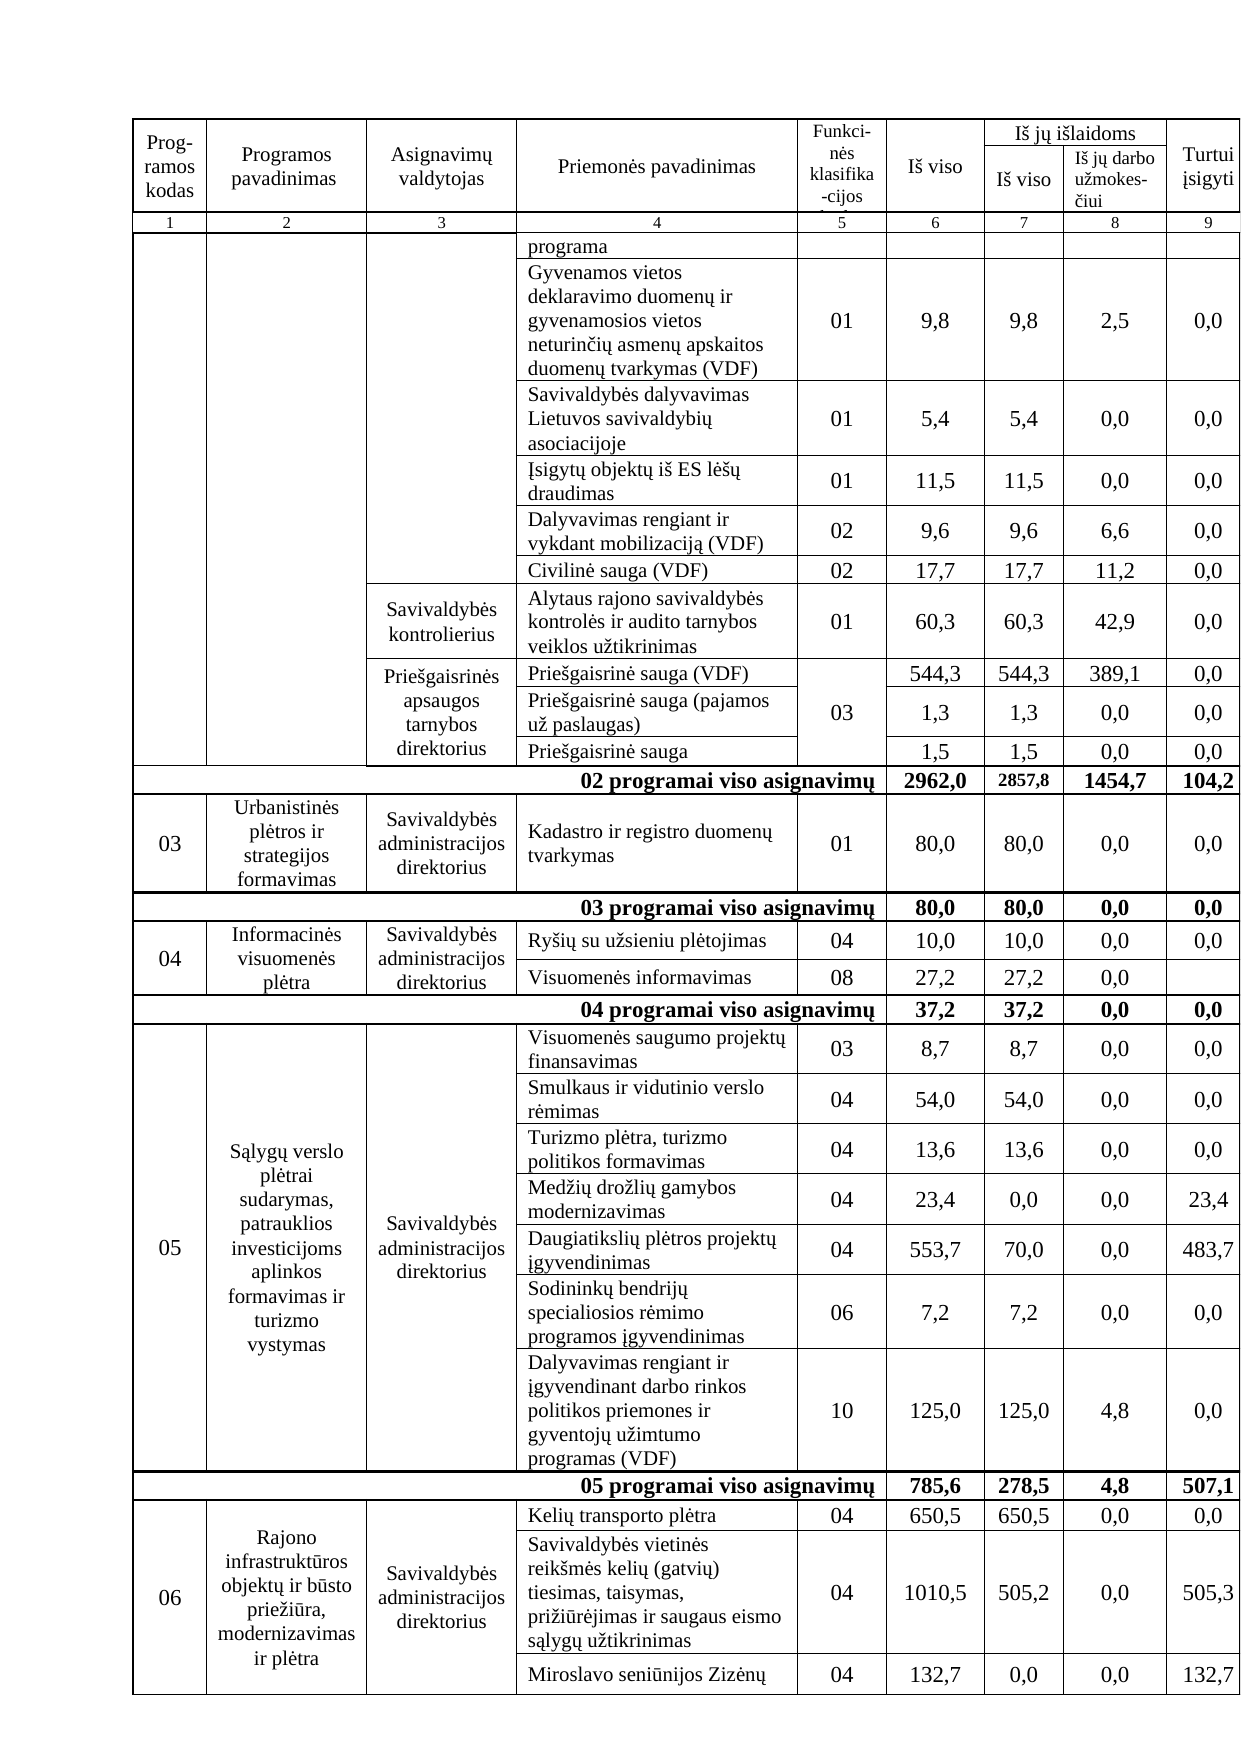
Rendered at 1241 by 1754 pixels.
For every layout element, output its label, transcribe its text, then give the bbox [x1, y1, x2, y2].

table_cell 8 [1064, 213, 1166, 232]
table_cell 0,0 [1167, 795, 1239, 891]
table_cell Priešgaisrinės apsaugos tarnybos direktorius [367, 659, 516, 765]
table_header Iš viso [887, 120, 984, 211]
table_cell 1,5 [985, 737, 1063, 765]
table_cell 125,0 [985, 1349, 1063, 1470]
table_cell 54,0 [985, 1074, 1063, 1123]
table_cell 0,0 [1167, 1124, 1239, 1173]
table_cell 507,1 [1167, 1473, 1239, 1499]
table_cell 1,3 [985, 687, 1063, 736]
table_cell 0,0 [1064, 1225, 1166, 1274]
table_cell 8,7 [887, 1025, 984, 1073]
table_cell 1 [133, 213, 206, 232]
table_cell 0,0 [1167, 556, 1239, 583]
table_cell [1167, 233, 1239, 258]
table_cell 9,8 [887, 259, 984, 380]
table_cell 7,2 [985, 1275, 1063, 1348]
table_cell 42,9 [1064, 584, 1166, 658]
table_cell 02 programai viso asignavimų [134, 766, 886, 793]
table_cell Ryšių su užsieniu plėtojimas [517, 922, 797, 959]
table_cell 0,0 [1167, 659, 1239, 686]
table_cell 0,0 [1167, 584, 1239, 658]
table_cell 01 [798, 456, 886, 505]
table_cell [207, 234, 366, 765]
table_cell 37,2 [887, 996, 984, 1023]
table_cell 04 [798, 1654, 886, 1694]
table_cell 06 [134, 1501, 206, 1694]
table_cell 54,0 [887, 1074, 984, 1123]
table_cell 0,0 [1064, 687, 1166, 736]
table_cell 7,2 [887, 1275, 984, 1348]
table_cell 0,0 [1064, 1124, 1166, 1173]
table_cell Savivaldybės administracijos direktorius [367, 795, 516, 891]
table_cell Kelių transporto plėtra [517, 1501, 797, 1530]
table_cell 11,5 [887, 456, 984, 505]
table_cell 483,7 [1167, 1225, 1239, 1274]
table_cell Rajono infrastruktūros objektų ir būsto priežiūra, modernizavimas ir plėtra [207, 1501, 366, 1694]
table_cell Savivaldybės administracijos direktorius [367, 1025, 516, 1470]
table_cell 10 [798, 1349, 886, 1470]
table_cell 8,7 [985, 1025, 1063, 1073]
table_cell Daugiatikslių plėtros projektų įgyvendinimas [517, 1225, 797, 1274]
table_cell 505,3 [1167, 1531, 1239, 1652]
table_cell 0,0 [1167, 996, 1239, 1023]
table_cell 23,4 [1167, 1174, 1239, 1223]
table_cell 05 [134, 1025, 206, 1470]
table_cell 80,0 [985, 795, 1063, 891]
table_cell 04 [798, 1124, 886, 1173]
table_cell Savivaldybės dalyvavimas Lietuvos savivaldybių asociacijoje [517, 381, 797, 454]
table_cell 0,0 [1064, 996, 1166, 1023]
table_cell 0,0 [1064, 894, 1166, 920]
table_cell 0,0 [1167, 1074, 1239, 1123]
table_cell 80,0 [985, 894, 1063, 920]
table_cell 2857,8 [985, 767, 1063, 793]
table_cell Savivaldybės kontrolierius [367, 584, 516, 658]
table_cell 650,5 [887, 1501, 984, 1530]
table_cell 05 programai viso asignavimų [134, 1473, 886, 1499]
table_cell 10,0 [887, 922, 984, 959]
table_cell 04 [798, 1074, 886, 1123]
table_cell 10,0 [985, 922, 1063, 959]
table_cell [134, 234, 206, 765]
table_cell 0,0 [1167, 922, 1239, 959]
table_cell 11,2 [1064, 556, 1166, 583]
table_cell 0,0 [1167, 687, 1239, 736]
table_cell 13,6 [985, 1124, 1063, 1173]
table_cell 132,7 [887, 1654, 984, 1694]
table_cell 6 [887, 213, 984, 232]
table_cell 553,7 [887, 1225, 984, 1274]
table_cell 03 [798, 659, 886, 765]
table_cell Dalyvavimas rengiant ir vykdant mobilizaciją (VDF) [517, 506, 797, 555]
table_cell 04 programai viso asignavimų [134, 996, 886, 1023]
table_cell 2,5 [1064, 259, 1166, 380]
table_cell 04 [134, 922, 206, 994]
table_cell Alytaus rajono savivaldybės kontrolės ir audito tarnybos veiklos užtikrinimas [517, 584, 797, 658]
table_header Priemonės pavadinimas [517, 120, 797, 211]
table_cell 505,2 [985, 1531, 1063, 1652]
table_cell Informacinės visuomenės plėtra [207, 922, 366, 994]
table_cell Savivaldybės vietinės reikšmės kelių (gatvių) tiesimas, taisymas, prižiūrėjimas ir saugaus eismo sąlygų užtikrinimas [517, 1531, 797, 1652]
table_cell Turizmo plėtra, turizmo politikos formavimas [517, 1124, 797, 1173]
table_cell 04 [798, 1501, 886, 1530]
table_cell 0,0 [1064, 1531, 1166, 1652]
table_cell Smulkaus ir vidutinio verslo rėmimas [517, 1074, 797, 1123]
table_cell 0,0 [1064, 456, 1166, 505]
table_cell Miroslavo seniūnijos Zizėnų [517, 1654, 797, 1694]
table_cell Medžių drožlių gamybos modernizavimas [517, 1174, 797, 1223]
table_cell 0,0 [1167, 1275, 1239, 1348]
table_cell 0,0 [985, 1174, 1063, 1223]
table_cell Visuomenės informavimas [517, 960, 797, 994]
table_cell [1064, 233, 1166, 258]
table_cell 37,2 [985, 996, 1063, 1023]
table_cell 544,3 [985, 659, 1063, 686]
table_cell Iš jų darbo užmokes-čiui [1064, 146, 1166, 211]
table_cell 9 [1167, 213, 1240, 232]
table_cell Priešgaisrinė sauga [517, 737, 797, 765]
table_cell 0,0 [1064, 922, 1166, 959]
table_cell 2962,0 [887, 767, 984, 793]
table_cell 60,3 [887, 584, 984, 658]
table_cell Dalyvavimas rengiant ir įgyvendinant darbo rinkos politikos priemones ir gyventojų užimtumo programas (VDF) [517, 1349, 797, 1470]
table_cell 5,4 [985, 381, 1063, 454]
table_cell 9,6 [985, 506, 1063, 555]
table_cell 23,4 [887, 1174, 984, 1223]
table_cell Sodininkų bendrijų specialiosios rėmimo programos įgyvendinimas [517, 1275, 797, 1348]
table_cell 9,8 [985, 259, 1063, 380]
table_cell 0,0 [1167, 456, 1239, 505]
table_cell 278,5 [985, 1473, 1063, 1499]
table_cell 5,4 [887, 381, 984, 454]
table_header Programos pavadinimas [207, 120, 366, 211]
table_cell 785,6 [887, 1473, 984, 1499]
table_cell [367, 234, 516, 583]
table_cell 0,0 [1167, 1025, 1239, 1073]
table_cell Savivaldybės administracijos direktorius [367, 922, 516, 994]
table_cell Įsigytų objektų iš ES lėšų draudimas [517, 456, 797, 505]
table_cell 17,7 [887, 556, 984, 583]
table_cell 104,2 [1167, 767, 1239, 793]
table_cell 0,0 [1064, 381, 1166, 454]
table_cell 0,0 [1167, 737, 1239, 765]
table_cell 01 [798, 584, 886, 658]
table_cell 13,6 [887, 1124, 984, 1173]
table_cell 4 [517, 213, 797, 232]
table_cell Savivaldybės administracijos direktorius [367, 1501, 516, 1694]
table_cell 80,0 [887, 795, 984, 891]
table_cell [985, 233, 1063, 258]
table_cell 0,0 [1167, 259, 1239, 380]
table_cell 1,3 [887, 687, 984, 736]
table_cell 04 [798, 1225, 886, 1274]
table_cell 9,6 [887, 506, 984, 555]
table_cell [1167, 960, 1239, 994]
table_cell Urbanistinės plėtros ir strategijos formavimas [207, 795, 366, 891]
table_header Turtui įsigyti [1167, 120, 1239, 211]
table_cell Iš viso [985, 146, 1063, 211]
table_cell 0,0 [1064, 737, 1166, 765]
table_cell 80,0 [887, 894, 984, 920]
table_cell 0,0 [1064, 1275, 1166, 1348]
table_cell Priešgaisrinė sauga (pajamos už paslaugas) [517, 687, 797, 736]
table_cell Priešgaisrinė sauga (VDF) [517, 659, 797, 686]
table_cell [887, 233, 984, 258]
table_cell 0,0 [1167, 1349, 1239, 1470]
table_cell 1010,5 [887, 1531, 984, 1652]
table_cell 03 programai viso asignavimų [134, 894, 886, 920]
table_cell Sąlygų verslo plėtrai sudarymas, patrauklios investicijoms aplinkos formavimas ir turizmo vystymas [207, 1025, 366, 1470]
table_cell 08 [798, 960, 886, 994]
table_cell 1454,7 [1064, 767, 1166, 793]
table_cell 7 [985, 213, 1063, 232]
table_cell 01 [798, 259, 886, 380]
table_cell 60,3 [985, 584, 1063, 658]
table_cell 132,7 [1167, 1654, 1239, 1694]
table_cell 01 [798, 381, 886, 454]
table_cell 389,1 [1064, 659, 1166, 686]
table_cell 125,0 [887, 1349, 984, 1470]
table_header Iš jų išlaidoms [985, 120, 1166, 145]
table_cell 17,7 [985, 556, 1063, 583]
table_cell 27,2 [985, 960, 1063, 994]
table_cell 3 [367, 213, 516, 232]
table_cell 0,0 [1064, 1174, 1166, 1223]
table_cell 650,5 [985, 1501, 1063, 1530]
table_cell 0,0 [1064, 1025, 1166, 1073]
table_cell 0,0 [1064, 1501, 1166, 1530]
table_cell Gyvenamos vietos deklaravimo duomenų ir gyvenamosios vietos neturinčių asmenų apskaitos duomenų tvarkymas (VDF) [517, 259, 797, 380]
table_cell 1,5 [887, 737, 984, 765]
table_cell 03 [798, 1025, 886, 1073]
table_cell 0,0 [1167, 506, 1239, 555]
table_cell 0,0 [1064, 795, 1166, 891]
table_cell [798, 233, 886, 258]
table_cell 0,0 [1167, 894, 1239, 920]
table_header Asignavimų valdytojas [367, 120, 516, 211]
table_cell 70,0 [985, 1225, 1063, 1274]
table_header Prog-ramos kodas [134, 120, 206, 211]
table_cell programa [517, 233, 797, 258]
table_cell 11,5 [985, 456, 1063, 505]
table_cell 02 [798, 556, 886, 583]
table_cell 544,3 [887, 659, 984, 686]
table_cell 03 [134, 795, 206, 891]
table_cell Civilinė sauga (VDF) [517, 556, 797, 583]
table_cell 02 [798, 506, 886, 555]
table_cell Visuomenės saugumo projektų finansavimas [517, 1025, 797, 1073]
table_cell 0,0 [1064, 1074, 1166, 1123]
table_cell 0,0 [1167, 381, 1239, 454]
table_cell 6,6 [1064, 506, 1166, 555]
table_cell 4,8 [1064, 1473, 1166, 1499]
table_cell Kadastro ir registro duomenų tvarkymas [517, 795, 797, 891]
table_cell 06 [798, 1275, 886, 1348]
table_cell 4,8 [1064, 1349, 1166, 1470]
table_cell 0,0 [1064, 960, 1166, 994]
table_cell 5 [798, 213, 886, 232]
table_cell 0,0 [985, 1654, 1063, 1694]
table_cell 0,0 [1064, 1654, 1166, 1694]
table_cell 0,0 [1167, 1501, 1239, 1530]
table_cell 27,2 [887, 960, 984, 994]
table_cell 01 [798, 795, 886, 891]
table_header Funkci-nės klasifika-cijos kodas [798, 120, 886, 211]
table_cell 04 [798, 1174, 886, 1223]
table_cell 04 [798, 922, 886, 959]
table_cell 04 [798, 1531, 886, 1652]
table_cell 2 [207, 213, 366, 232]
